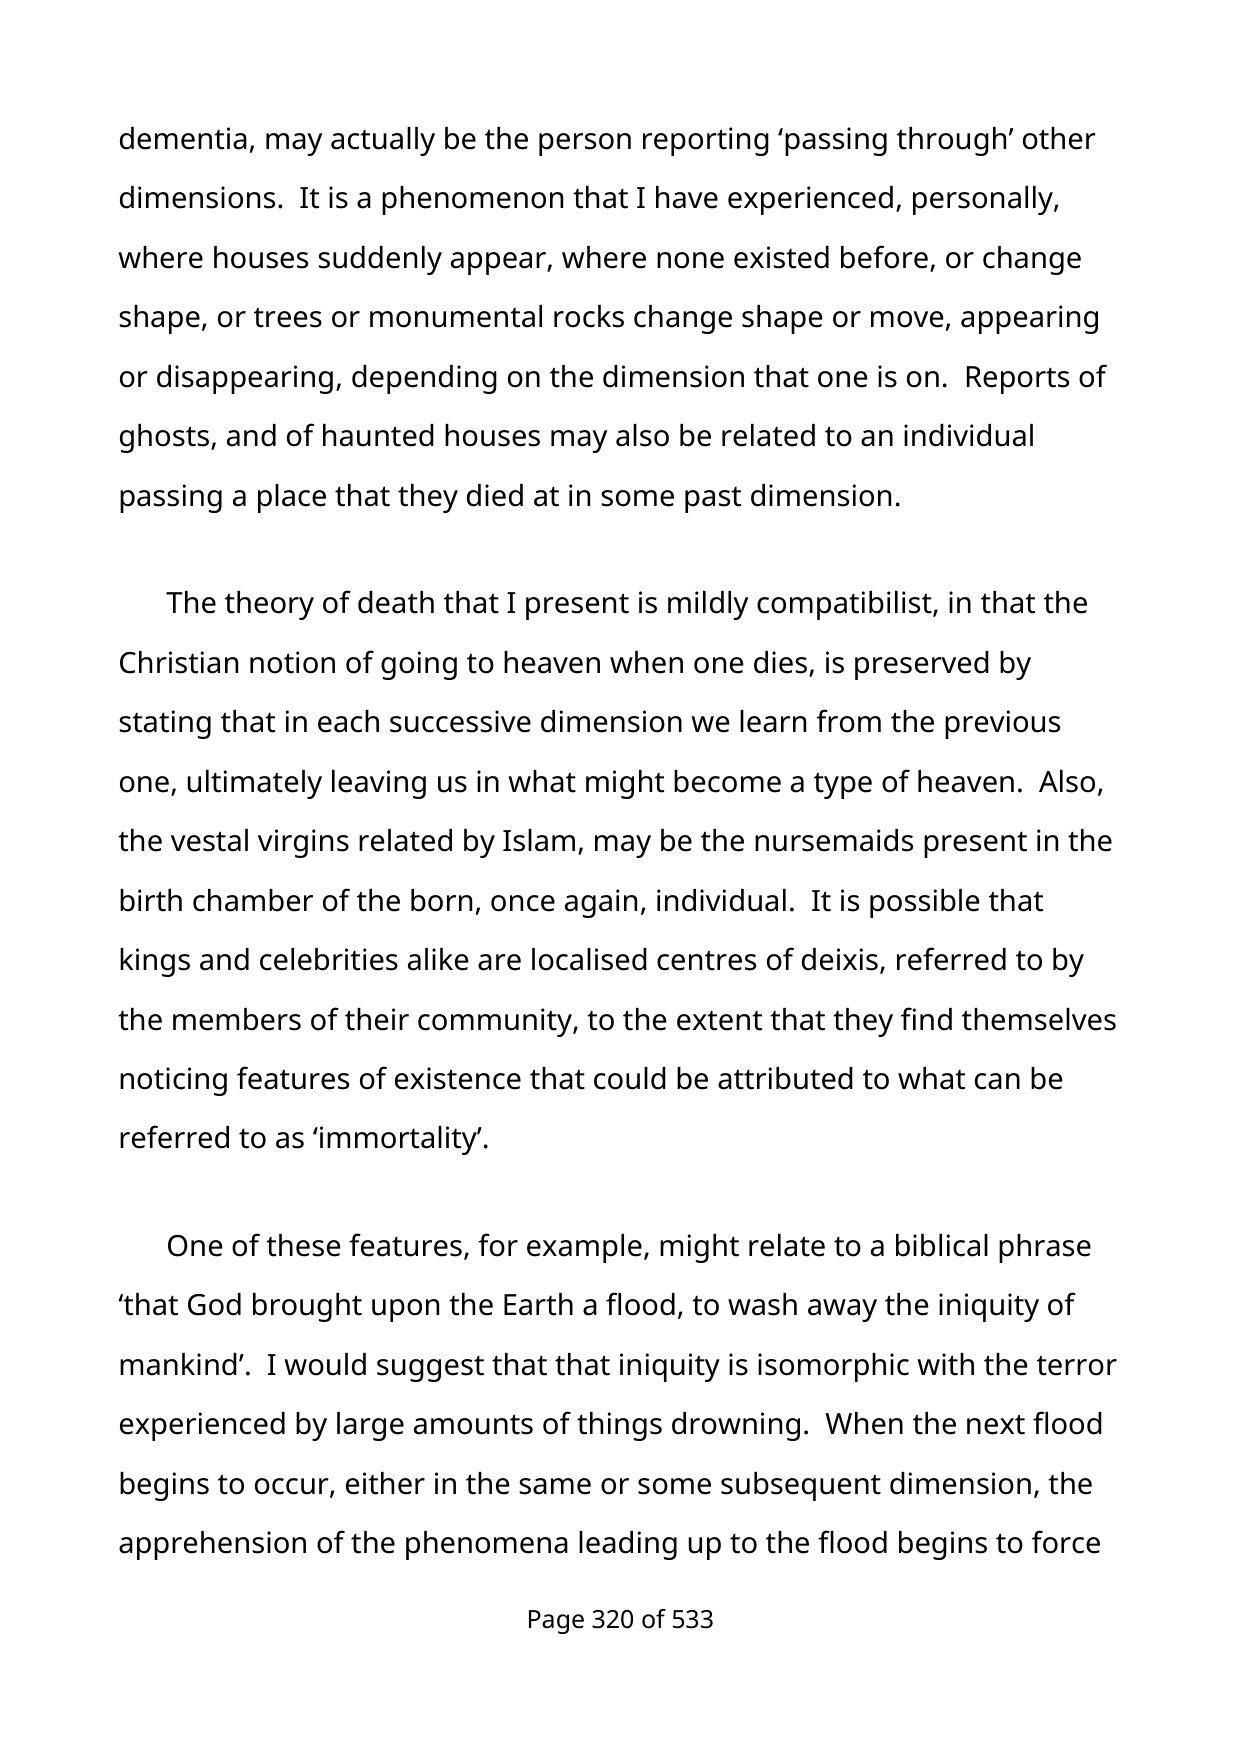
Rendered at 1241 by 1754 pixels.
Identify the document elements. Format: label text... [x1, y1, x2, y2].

text One of these features, for example, might relate to a biblical phrase ‘that God brought upon the Earth a flood, to wash away the iniquity of mankind’. I would suggest that that iniquity is isomorphic with the terror experienced by large amounts of things drowning. When the next flood begins to occur, either in the same or some subsequent dimension, the apprehension of the phenomena leading up to the flood begins to force [118, 1225, 1122, 1562]
text dementia, may actually be the person reporting ‘passing through’ other dimensions. It is a phenomenon that I have experienced, personally, where houses suddenly appear, where none existed before, or change shape, or trees or monumental rocks change shape or move, appearing or disappearing, depending on the dimension that one is on. Reports of ghosts, and of haunted houses may also be related to an individual passing a place that they died at in some past dimension. [118, 118, 1122, 515]
text The theory of death that I present is mildly compatibilist, in that the Christian notion of going to heaven when one dies, is preserved by stating that in each successive dimension we learn from the previous one, ultimately leaving us in what might become a type of heaven. Also, the vestal virgins related by Islam, may be the nursemaids present in the birth chamber of the born, once again, individual. It is possible that kings and celebrities alike are localised centres of deixis, referred to by the members of their community, to the extent that they find themselves noticing features of existence that could be attributed to what can be referred to as ‘immortality’. [118, 582, 1122, 1157]
